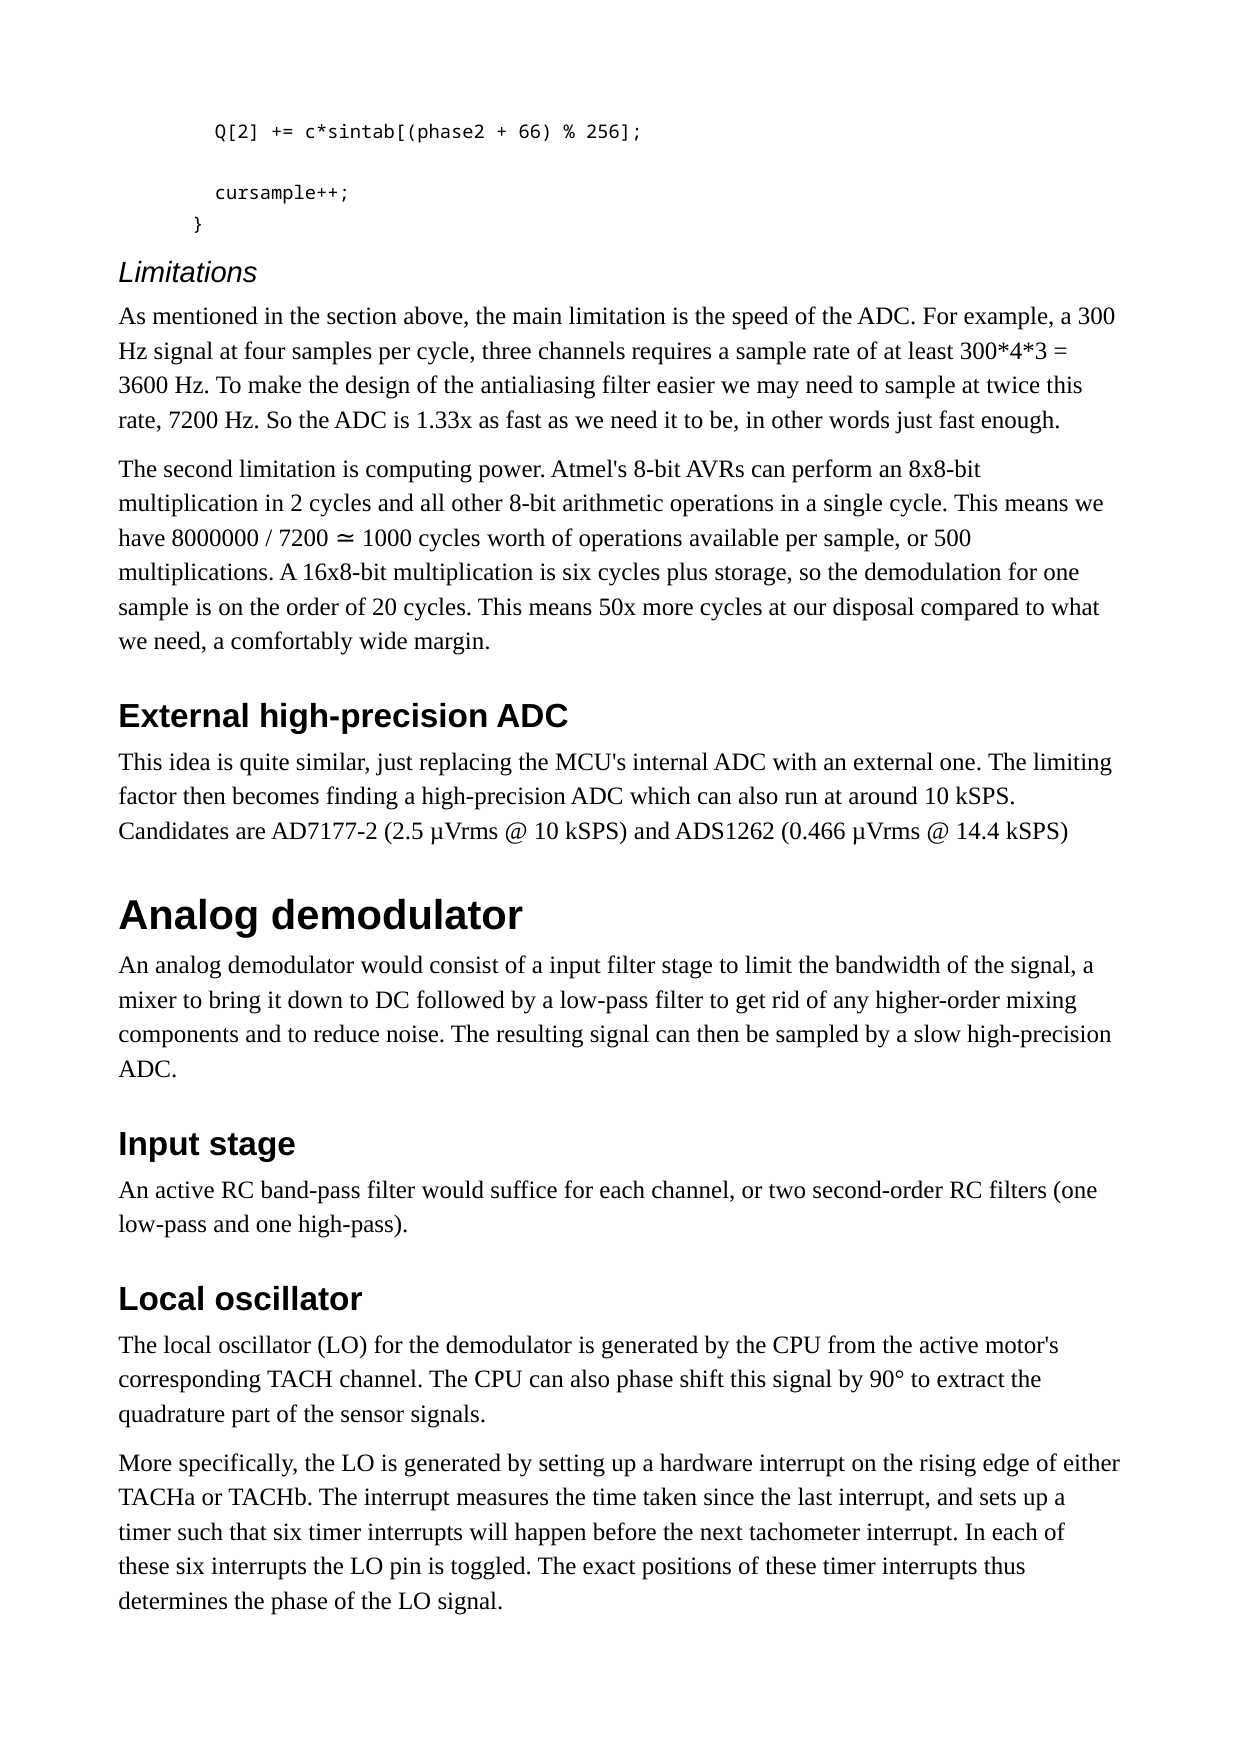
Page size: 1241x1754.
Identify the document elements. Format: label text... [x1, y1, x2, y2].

text As mentioned in the section above, the main limitation is the speed of the ADC. For example, a 300 Hz signal at four samples per cycle, three channels requires a sample rate of at least 300*4*3 = 3600 Hz. To make the design of the antialiasing filter easier we may need to sample at twice this rate, 7200 Hz. So the ADC is 1.33x as fast as we need it to be, in other words just fast enough. [118, 301, 1122, 433]
text cursample++; [192, 179, 1122, 205]
subtitle Analog demodulator [118, 890, 1122, 938]
subtitle Limitations [118, 255, 1122, 289]
text An active RC band-pass filter would suffice for each channel, or two second-order RC filters (one low-pass and one high-pass). [118, 1175, 1122, 1238]
text More specifically, the LO is generated by setting up a hardware interrupt on the rising edge of either TACHa or TACHb. The interrupt measures the time taken since the last interrupt, and sets up a timer such that six timer interrupts will happen before the next tachometer interrupt. In each of these six interrupts the LO pin is toggled. The exact positions of these timer interrupts thus determines the phase of the LO signal. [118, 1448, 1122, 1615]
text An analog demodulator would consist of a input filter stage to limit the bandwidth of the signal, a mixer to bring it down to DC followed by a low-pass filter to get rid of any higher-order mixing components and to reduce noise. The resulting signal can then be sampled by a slow high-precision ADC. [118, 950, 1122, 1083]
text The second limitation is computing power. Atmel's 8-bit AVRs can perform an 8x8-bit multiplication in 2 cycles and all other 8-bit arithmetic operations in a single cycle. This means we have 8000000 / 7200 ≃ 1000 cycles worth of operations available per sample, or 500 multiplications. A 16x8-bit multiplication is six cycles plus storage, so the demodulation for one sample is on the order of 20 cycles. This means 50x more cycles at our disposal compared to what we need, a comfortably wide margin. [118, 454, 1122, 655]
text Q[2] += c*sintab[(phase2 + 66) % 256]; [192, 118, 1122, 144]
subtitle External high-precision ADC [118, 696, 1122, 734]
text This idea is quite similar, just replacing the MCU's internal ADC with an external one. The limiting factor then becomes finding a high-precision ADC which can also run at around 10 kSPS. Candidates are AD7177-2 (2.5 µVrms @ 10 kSPS) and ADS1262 (0.466 µVrms @ 14.4 kSPS) [118, 747, 1122, 845]
subtitle Input stage [118, 1124, 1122, 1162]
text } [192, 210, 1122, 236]
text The local oscillator (LO) for the demodulator is generated by the CPU from the active motor's corresponding TACH channel. The CPU can also phase shift this signal by 90° to extract the quadrature part of the sensor signals. [118, 1330, 1122, 1428]
subtitle Local oscillator [118, 1279, 1122, 1317]
